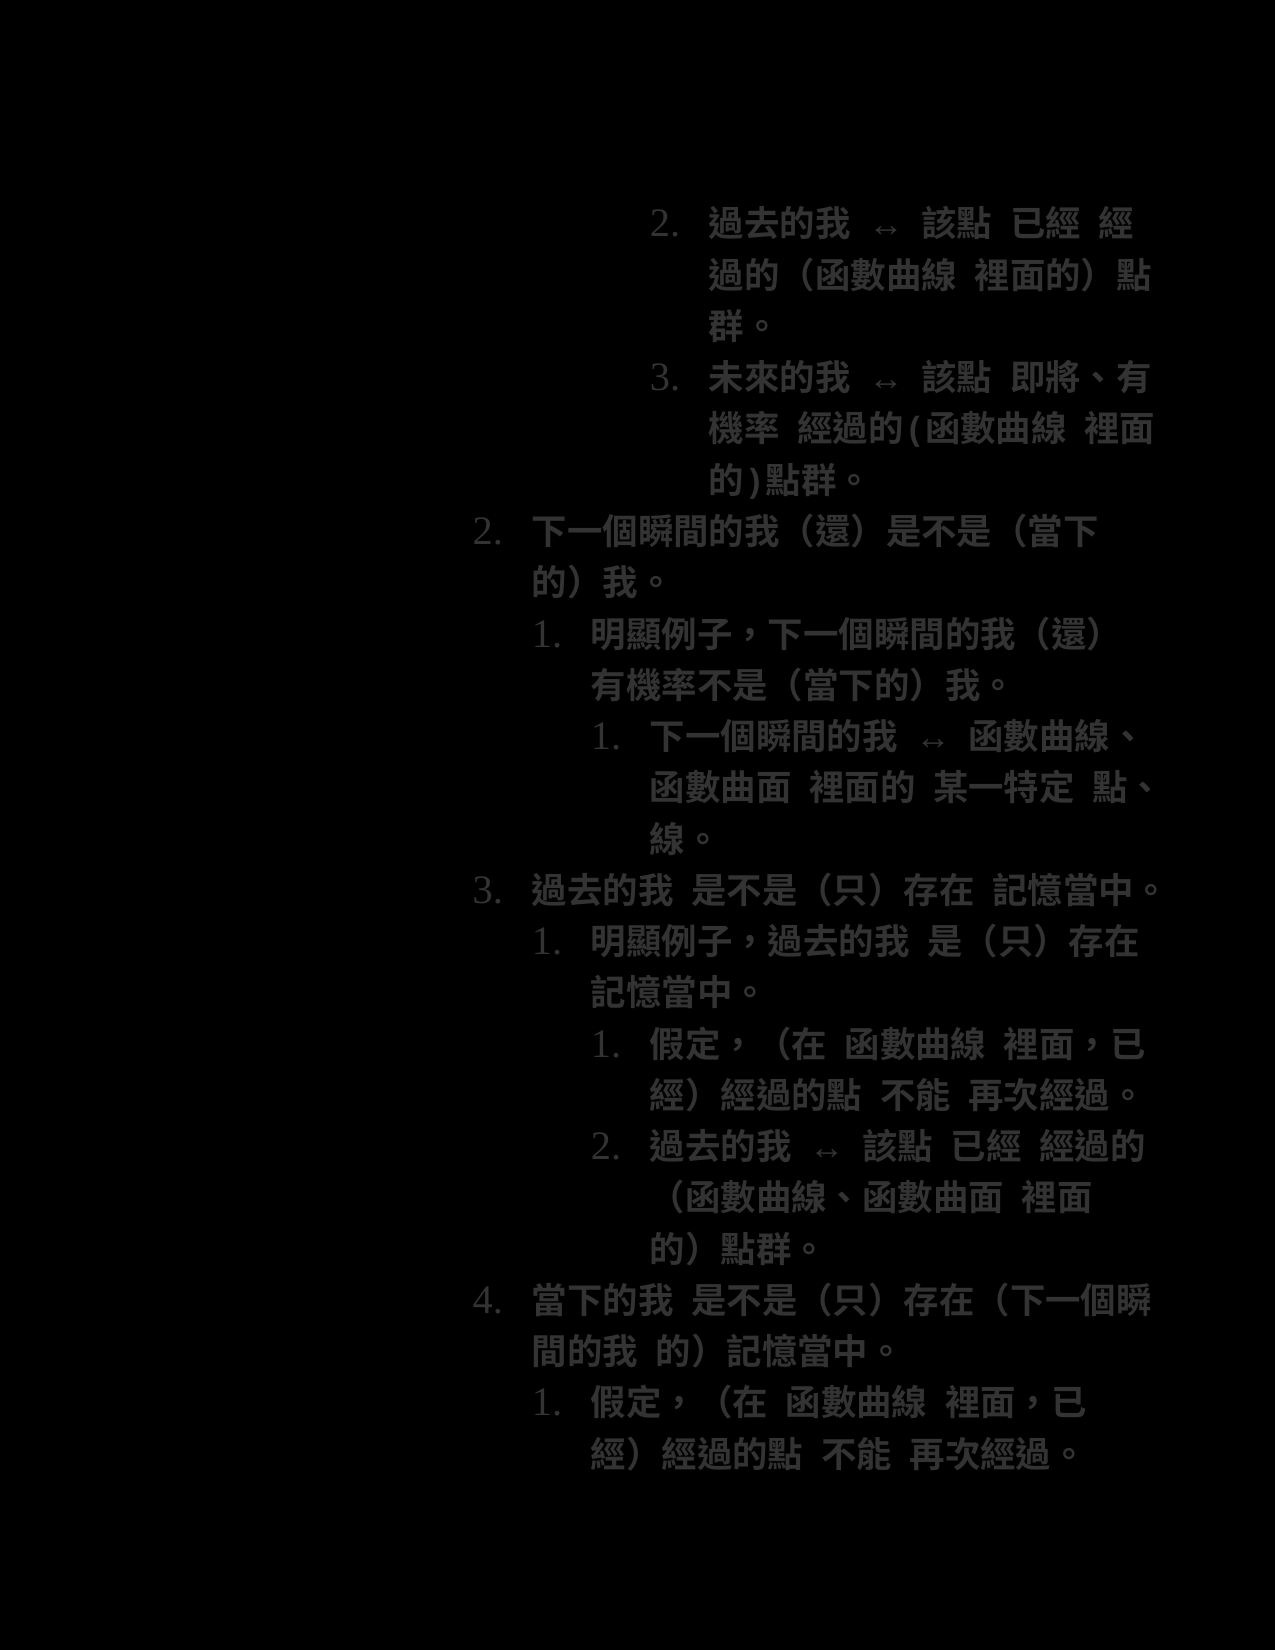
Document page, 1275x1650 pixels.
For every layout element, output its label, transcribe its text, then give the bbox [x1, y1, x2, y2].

list 過去的我 ↔ 該點 已經 經過的（函數曲線 裡面的）點群。 [649, 196, 1157, 349]
list 假定，（在 函數曲線 裡面，已經）經過的點 不能 再次經過。 [591, 1016, 1157, 1118]
list 假定，（在 函數曲線 裡面，已經）經過的點 不能 再次經過。 [532, 1375, 1157, 1477]
list 未來的我 ↔ 該點 即將、有機率 經過的(函數曲線 裡面的)點群。 [649, 349, 1157, 503]
list 下一個瞬間的我（還）是不是（當下的）我。 [472, 503, 1157, 606]
list 過去的我 ↔ 該點 已經 經過的（函數曲線、函數曲面 裡面的）點群。 [591, 1118, 1157, 1272]
list 過去的我 是不是（只）存在 記憶當中。 [472, 862, 1157, 913]
list 下一個瞬間的我 ↔ 函數曲線、函數曲面 裡面的 某一特定 點、線。 [591, 708, 1157, 862]
list 當下的我 是不是（只）存在（下一個瞬間的我 的）記憶當中。 [472, 1272, 1157, 1375]
list 明顯例子，過去的我 是（只）存在 記憶當中。 [532, 913, 1157, 1016]
list 明顯例子，下一個瞬間的我（還）有機率不是（當下的）我。 [532, 606, 1157, 708]
